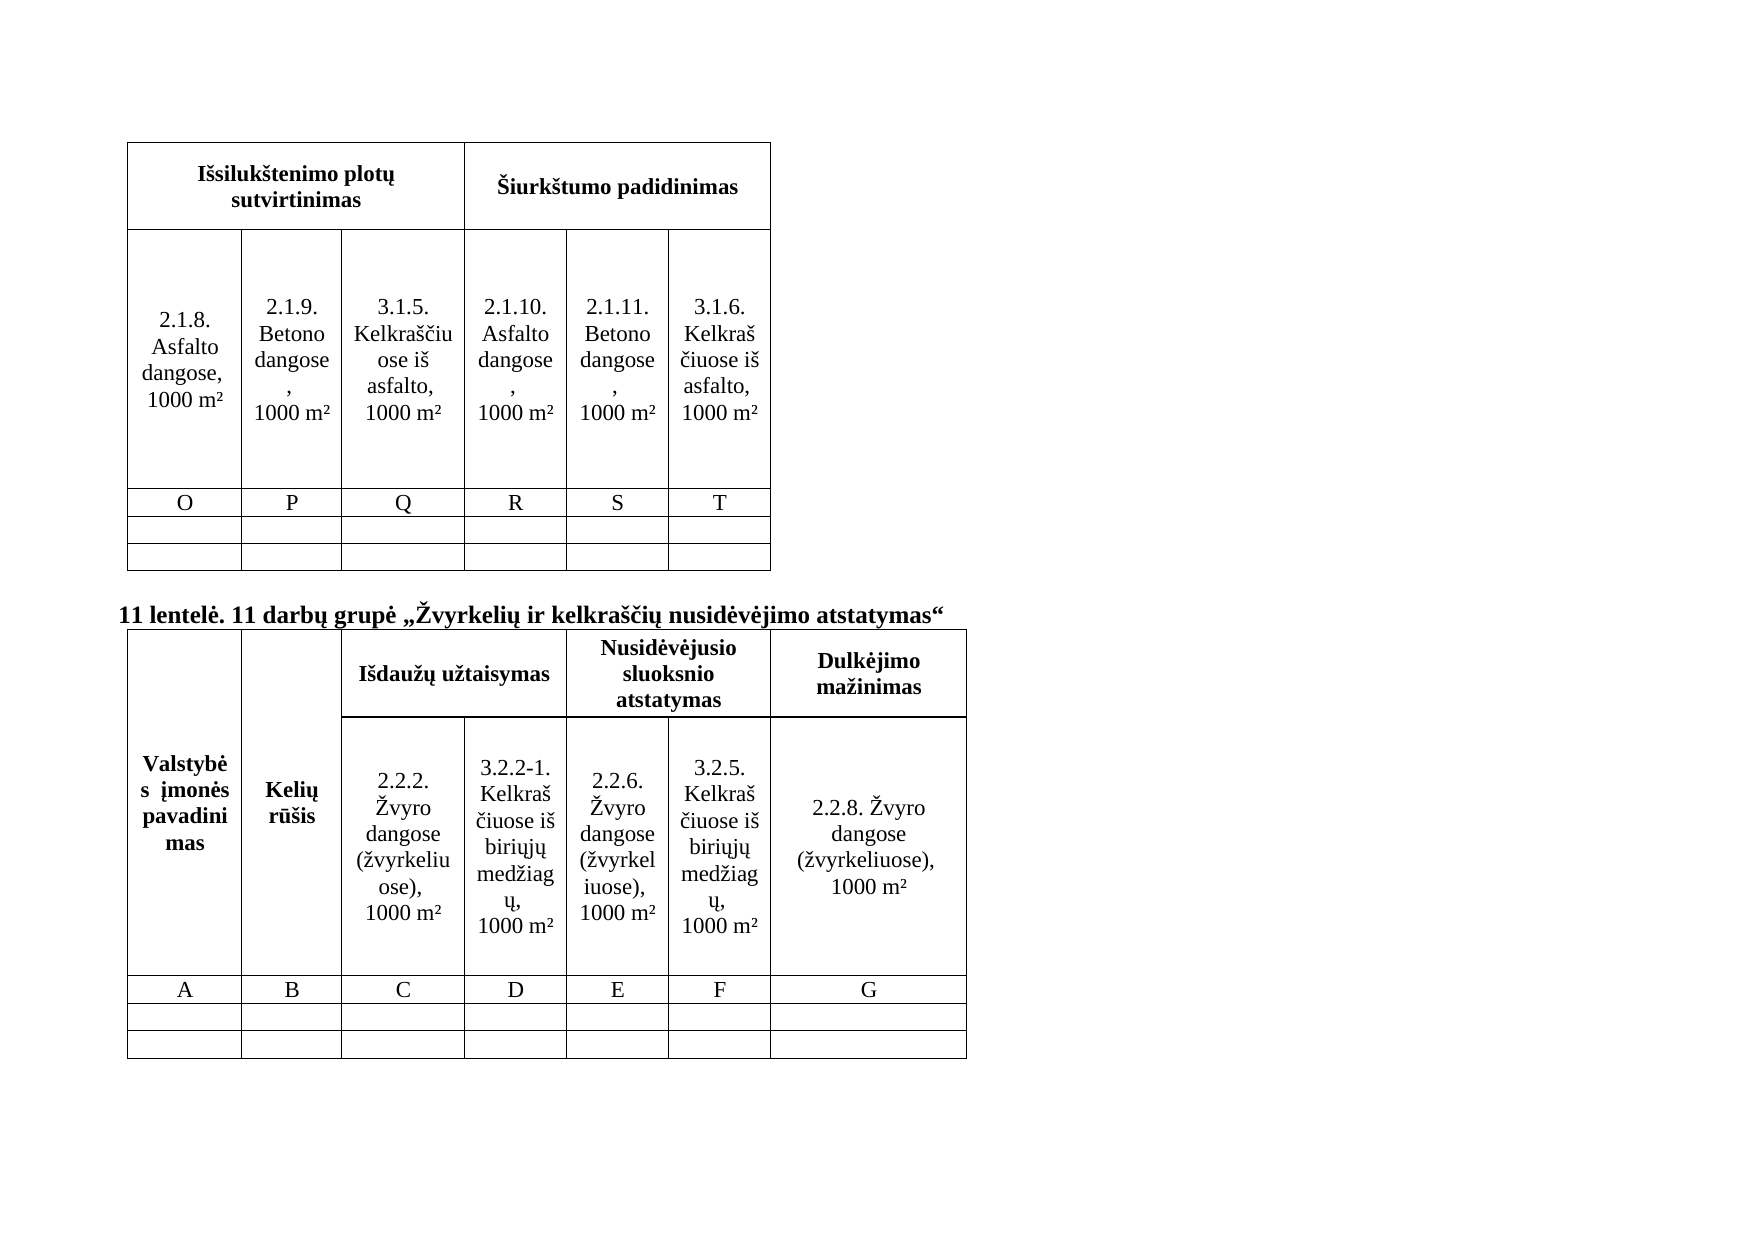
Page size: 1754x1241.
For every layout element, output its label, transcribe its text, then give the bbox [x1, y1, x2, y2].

table_header Valstybės įmonės pavadinimas [128, 630, 241, 975]
table_cell S [567, 489, 668, 516]
table_cell [1140, 488, 1260, 516]
table_cell [1140, 716, 1260, 975]
table_header Dulkėjimo mažinimas [771, 630, 966, 716]
table_cell [465, 1031, 566, 1057]
table_cell R [465, 489, 566, 516]
table_cell [1015, 516, 1140, 543]
table_cell [342, 1004, 464, 1030]
table_header [1450, 629, 1557, 716]
table_cell [967, 1003, 1140, 1030]
table_cell [771, 543, 873, 570]
table_header Išdaužų užtaisymas [342, 630, 566, 716]
table_cell [669, 1004, 770, 1030]
table_cell [1015, 229, 1140, 488]
table_cell [1344, 543, 1450, 570]
table_cell [967, 1030, 1140, 1057]
table_cell [242, 1031, 341, 1057]
table_cell O [128, 489, 241, 516]
table_cell [342, 1031, 464, 1057]
table_cell 3.1.6. Kelkraščiuose iš asfalto, 1000 m² [669, 230, 770, 488]
table_cell [1450, 716, 1557, 975]
table_cell [873, 488, 1015, 516]
table_cell E [567, 976, 668, 1003]
table_cell 3.2.5. Kelkraščiuose iš biriųjų medžiagų, 1000 m² [669, 718, 770, 975]
table_cell [1140, 1030, 1260, 1057]
table_cell [128, 544, 241, 570]
table_cell 3.2.2-1. Kelkraščiuose iš biriųjų medžiagų, 1000 m² [465, 718, 566, 975]
table_cell [1344, 716, 1450, 975]
table_cell 2.1.8. Asfalto dangose, 1000 m² [128, 230, 241, 488]
table_cell [771, 488, 873, 516]
table_header Kelių rūšis [242, 630, 341, 975]
table_cell [1450, 543, 1557, 570]
table_cell [1260, 975, 1343, 1003]
table_cell [1260, 488, 1343, 516]
table_cell [567, 1004, 668, 1030]
table_cell A [128, 976, 241, 1003]
table_cell Q [342, 489, 464, 516]
table_cell [771, 516, 873, 543]
table_cell 3.1.5. Kelkraščiuose iš asfalto, 1000 m² [342, 230, 464, 488]
table_cell [771, 1031, 966, 1057]
table_cell [1450, 229, 1557, 488]
table_cell [128, 517, 241, 543]
table_cell P [242, 489, 341, 516]
table_header [1140, 629, 1260, 716]
table_cell 2.2.6. Žvyro dangose (žvyrkeliuose), 1000 m² [567, 718, 668, 975]
table_header [1344, 629, 1450, 716]
table_cell [771, 229, 873, 488]
table_cell [1450, 1003, 1557, 1030]
table_cell [1015, 543, 1140, 570]
table_header Nusidėvėjusio sluoksnio atstatymas [567, 630, 770, 716]
table_header [1450, 142, 1557, 229]
table_cell [1450, 516, 1557, 543]
table_cell [873, 543, 1015, 570]
table_cell 2.1.11. Betono dangose, 1000 m² [567, 230, 668, 488]
table_cell G [771, 976, 966, 1003]
table_cell F [669, 976, 770, 1003]
table_cell [1140, 975, 1260, 1003]
table_cell [1260, 1003, 1343, 1030]
table_cell [1344, 1003, 1450, 1030]
table_cell [242, 1004, 341, 1030]
table_cell T [669, 489, 770, 516]
table_cell [465, 517, 566, 543]
table_cell [342, 517, 464, 543]
table_cell [1344, 229, 1450, 488]
table_cell [873, 516, 1015, 543]
table_cell [1260, 516, 1343, 543]
table_cell [1260, 716, 1343, 975]
table_cell [1450, 975, 1557, 1003]
table_cell [669, 544, 770, 570]
table_cell 2.1.10. Asfalto dangose, 1000 m² [465, 230, 566, 488]
table_cell D [465, 976, 566, 1003]
table_cell [669, 1031, 770, 1057]
table_header [1140, 142, 1260, 229]
table_cell [465, 1004, 566, 1030]
table_cell [1140, 516, 1260, 543]
table_cell [1344, 1030, 1450, 1057]
table_cell [567, 1031, 668, 1057]
table_cell [1260, 1030, 1343, 1057]
table_cell [567, 544, 668, 570]
table_cell [128, 1031, 241, 1057]
table_cell [1140, 543, 1260, 570]
table_cell [1344, 488, 1450, 516]
table_header [771, 142, 873, 229]
table_cell 2.1.9. Betono dangose, 1000 m² [242, 230, 341, 488]
table_cell 2.2.2. Žvyro dangose (žvyrkeliuose), 1000 m² [342, 718, 464, 975]
table_cell [967, 975, 1140, 1003]
table_header Šiurkštumo padidinimas [465, 143, 770, 229]
table_cell [1344, 975, 1450, 1003]
table_cell C [342, 976, 464, 1003]
text 11 lentelė. 11 darbų grupė „Žvyrkelių ir kelkraščių nusidėvėjimo atstatymas“ [118, 600, 1636, 629]
table_cell [669, 517, 770, 543]
table_cell [1450, 488, 1557, 516]
table_cell 2.2.8. Žvyro dangose (žvyrkeliuose), 1000 m² [771, 718, 966, 975]
table_cell [1015, 488, 1140, 516]
table_cell [1344, 516, 1450, 543]
table_cell [1140, 1003, 1260, 1030]
table_cell [771, 1004, 966, 1030]
table_cell [242, 544, 341, 570]
table_cell [342, 544, 464, 570]
table_cell [567, 517, 668, 543]
table_cell [465, 544, 566, 570]
table_cell [1260, 543, 1343, 570]
table_cell [967, 716, 1140, 975]
table_cell [1450, 1030, 1557, 1057]
table_header [1015, 142, 1140, 229]
table_header Išsilukštenimo plotų sutvirtinimas [128, 143, 464, 229]
table_header [967, 629, 1140, 716]
table_cell [1140, 229, 1260, 488]
table_header [1260, 629, 1343, 716]
table_cell [242, 517, 341, 543]
table_header [1260, 142, 1343, 229]
table_header [1344, 142, 1450, 229]
table_cell [1260, 229, 1343, 488]
table_cell [873, 229, 1015, 488]
table_header [873, 142, 1015, 229]
table_cell B [242, 976, 341, 1003]
table_cell [128, 1004, 241, 1030]
